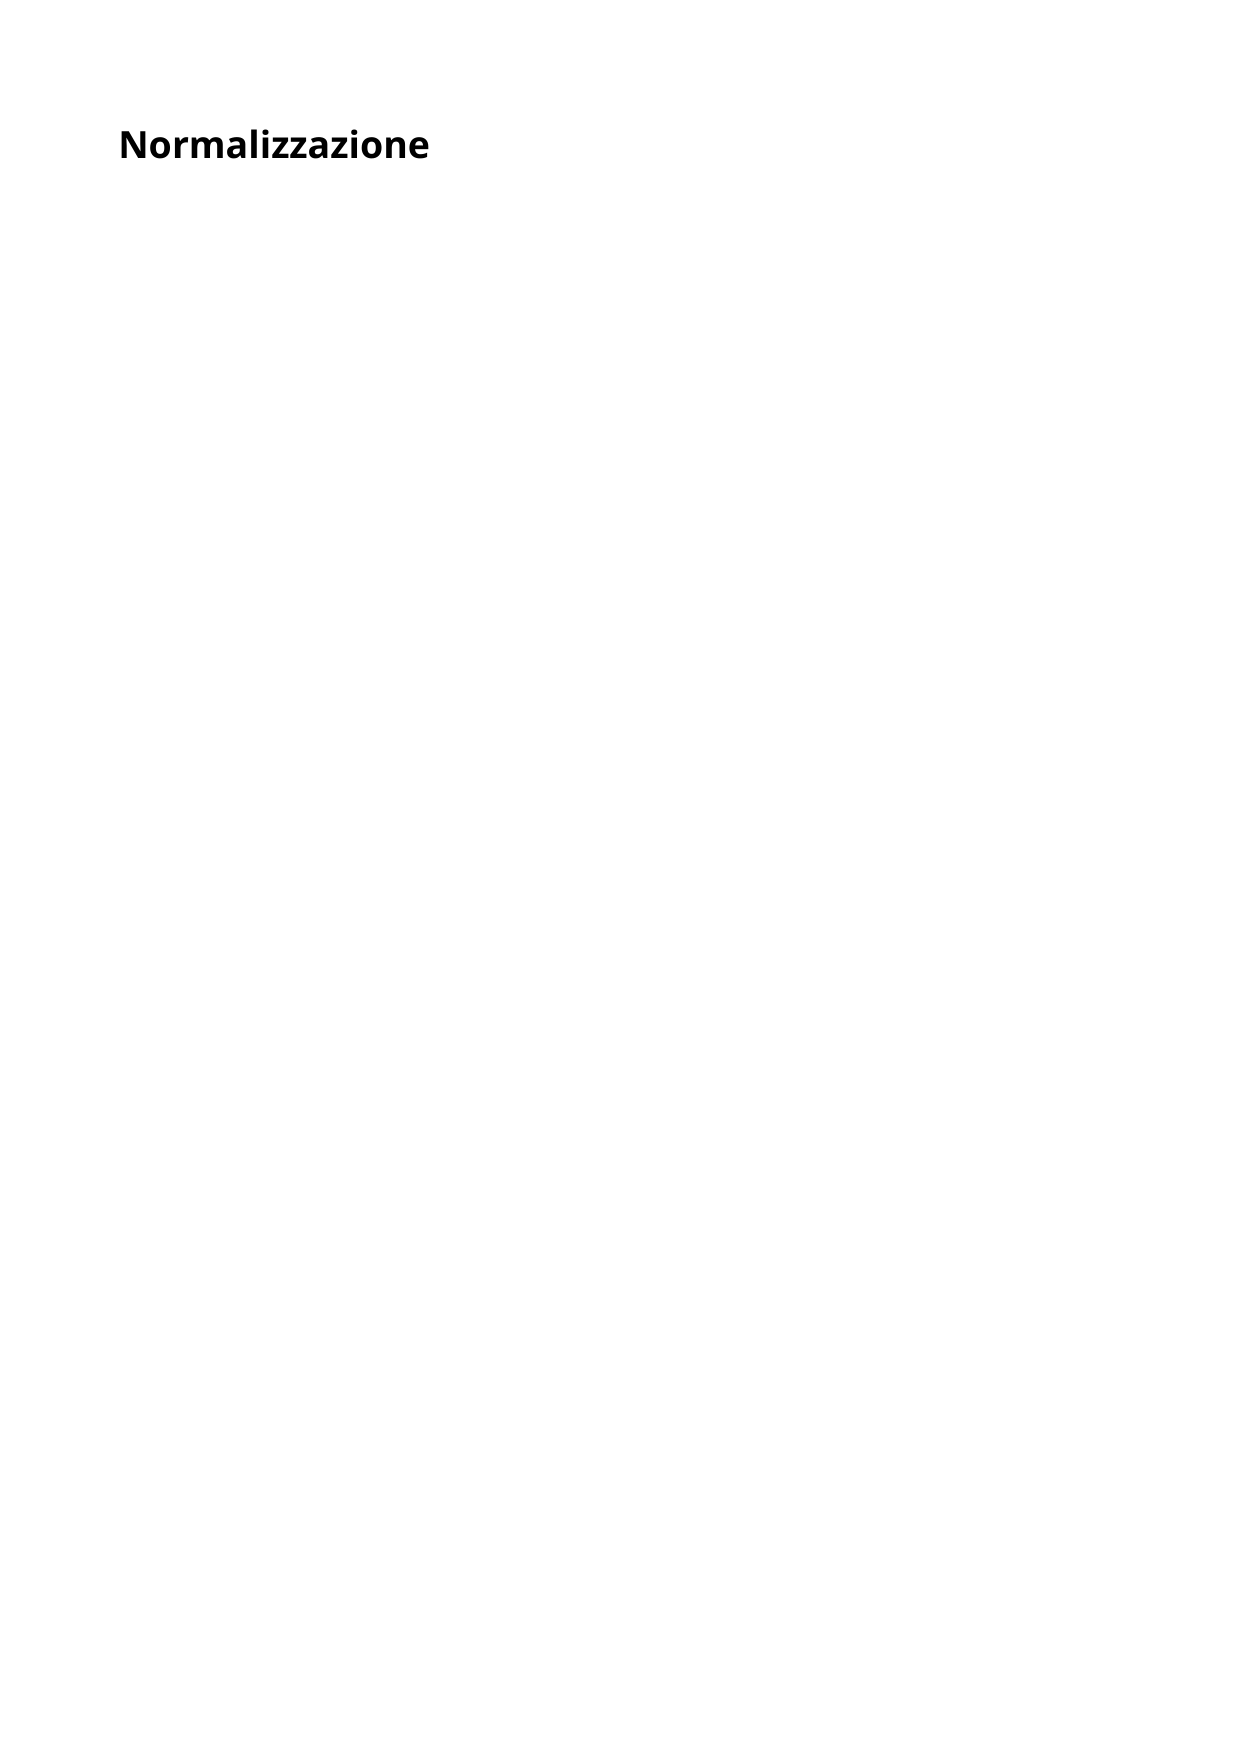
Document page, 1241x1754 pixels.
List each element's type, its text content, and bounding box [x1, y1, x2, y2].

text Normalizzazione [118, 118, 1122, 169]
